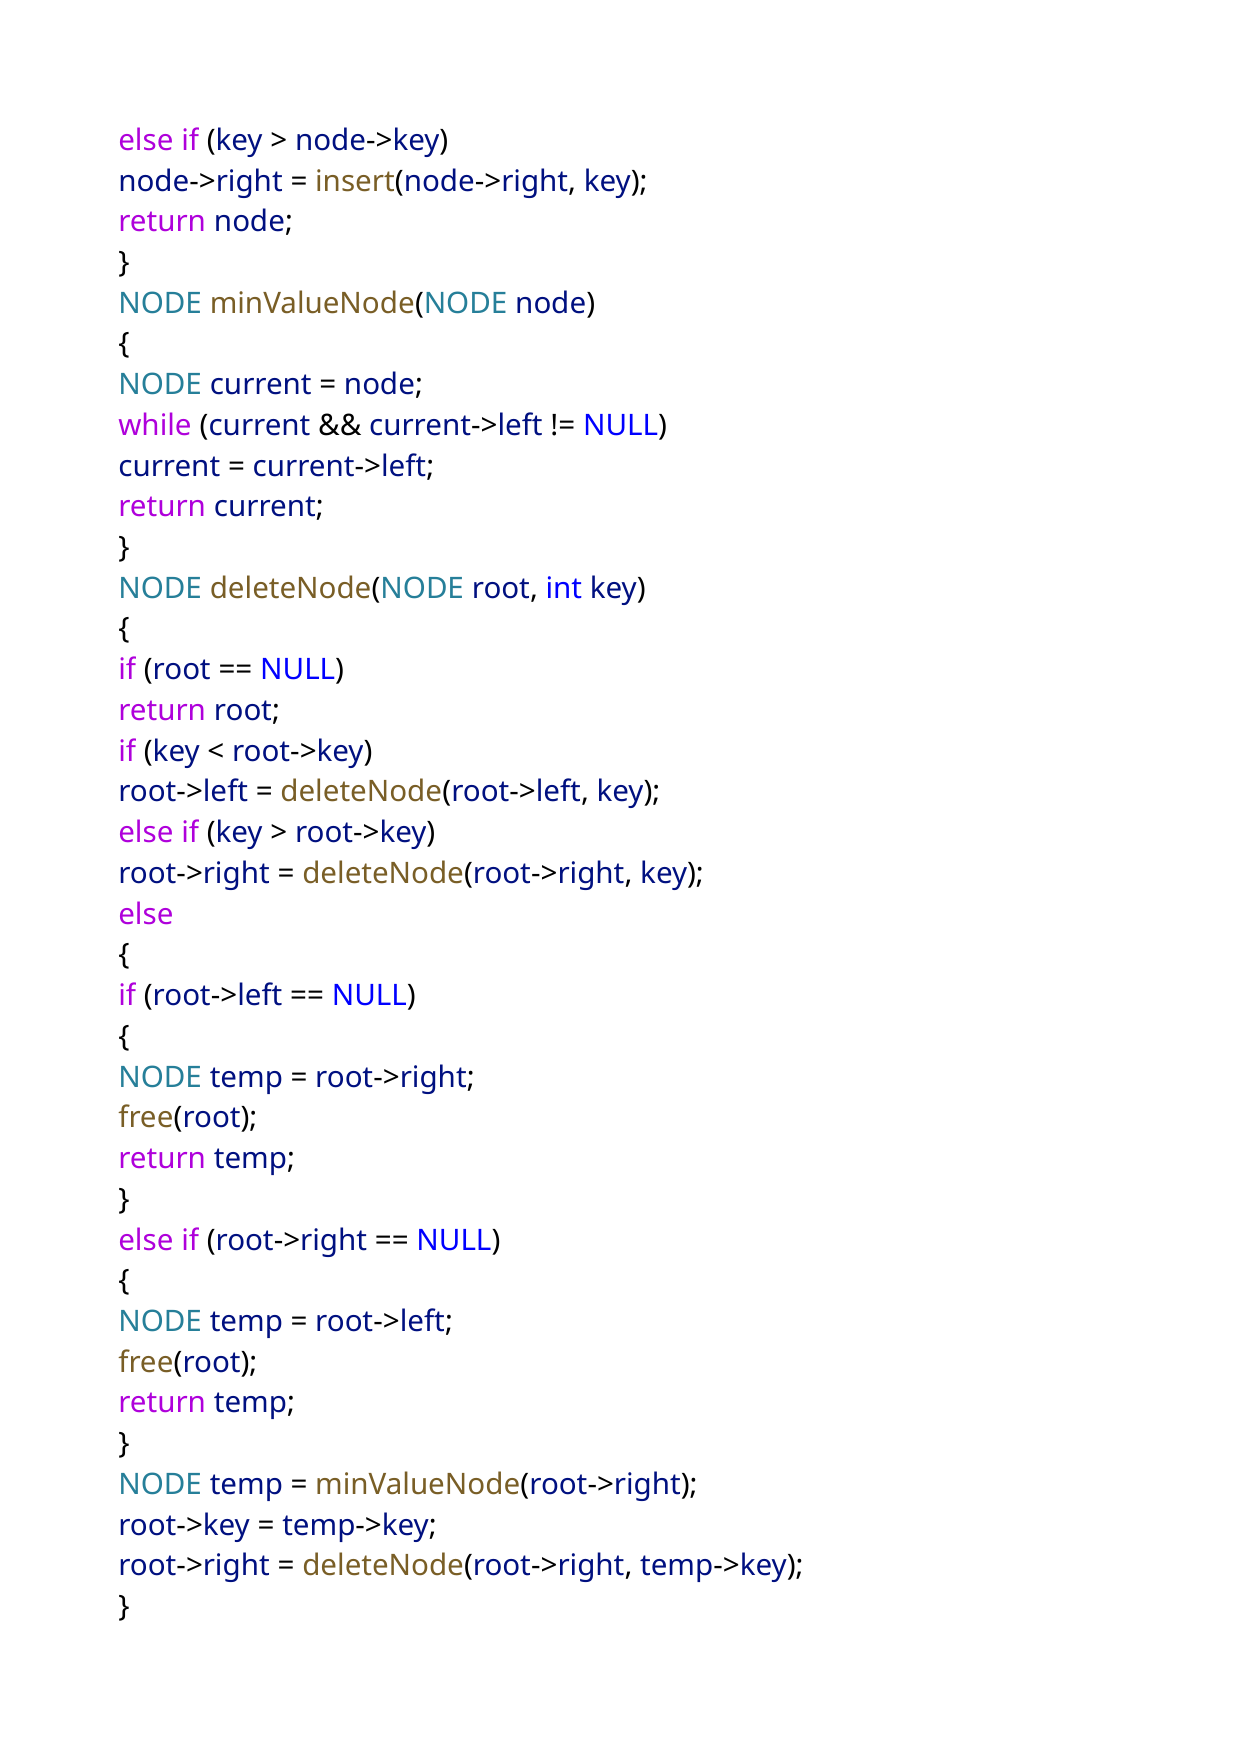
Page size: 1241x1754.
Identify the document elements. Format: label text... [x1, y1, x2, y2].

text root->right = deleteNode(root->right, key); [118, 851, 1122, 892]
text NODE temp = root->right; [118, 1055, 1122, 1096]
text return current; [118, 485, 1122, 525]
text return temp; [118, 1136, 1122, 1177]
text root->right = deleteNode(root->right, temp->key); [118, 1544, 1122, 1584]
text NODE current = node; [118, 362, 1122, 403]
text { [118, 322, 1122, 362]
text } [118, 1177, 1122, 1218]
text root->key = temp->key; [118, 1503, 1122, 1544]
text NODE temp = minValueNode(root->right); [118, 1462, 1122, 1503]
text return node; [118, 199, 1122, 240]
text return root; [118, 688, 1122, 729]
text free(root); [118, 1340, 1122, 1381]
text NODE minValueNode(NODE node) [118, 281, 1122, 322]
text { [118, 933, 1122, 973]
text if (key < root->key) [118, 729, 1122, 770]
text } [118, 240, 1122, 281]
text } [118, 525, 1122, 566]
text } [118, 1584, 1122, 1625]
text if (root->left == NULL) [118, 973, 1122, 1014]
text if (root == NULL) [118, 648, 1122, 688]
text root->left = deleteNode(root->left, key); [118, 770, 1122, 811]
text free(root); [118, 1096, 1122, 1136]
text NODE temp = root->left; [118, 1299, 1122, 1340]
text NODE deleteNode(NODE root, int key) [118, 566, 1122, 607]
text { [118, 1258, 1122, 1299]
text { [118, 607, 1122, 648]
text return temp; [118, 1381, 1122, 1421]
text } [118, 1421, 1122, 1462]
text node->right = insert(node->right, key); [118, 159, 1122, 199]
text else [118, 892, 1122, 933]
text { [118, 1014, 1122, 1055]
text current = current->left; [118, 444, 1122, 485]
text else if (key > node->key) [118, 118, 1122, 159]
text else if (root->right == NULL) [118, 1218, 1122, 1258]
text while (current && current->left != NULL) [118, 403, 1122, 444]
text else if (key > root->key) [118, 811, 1122, 851]
